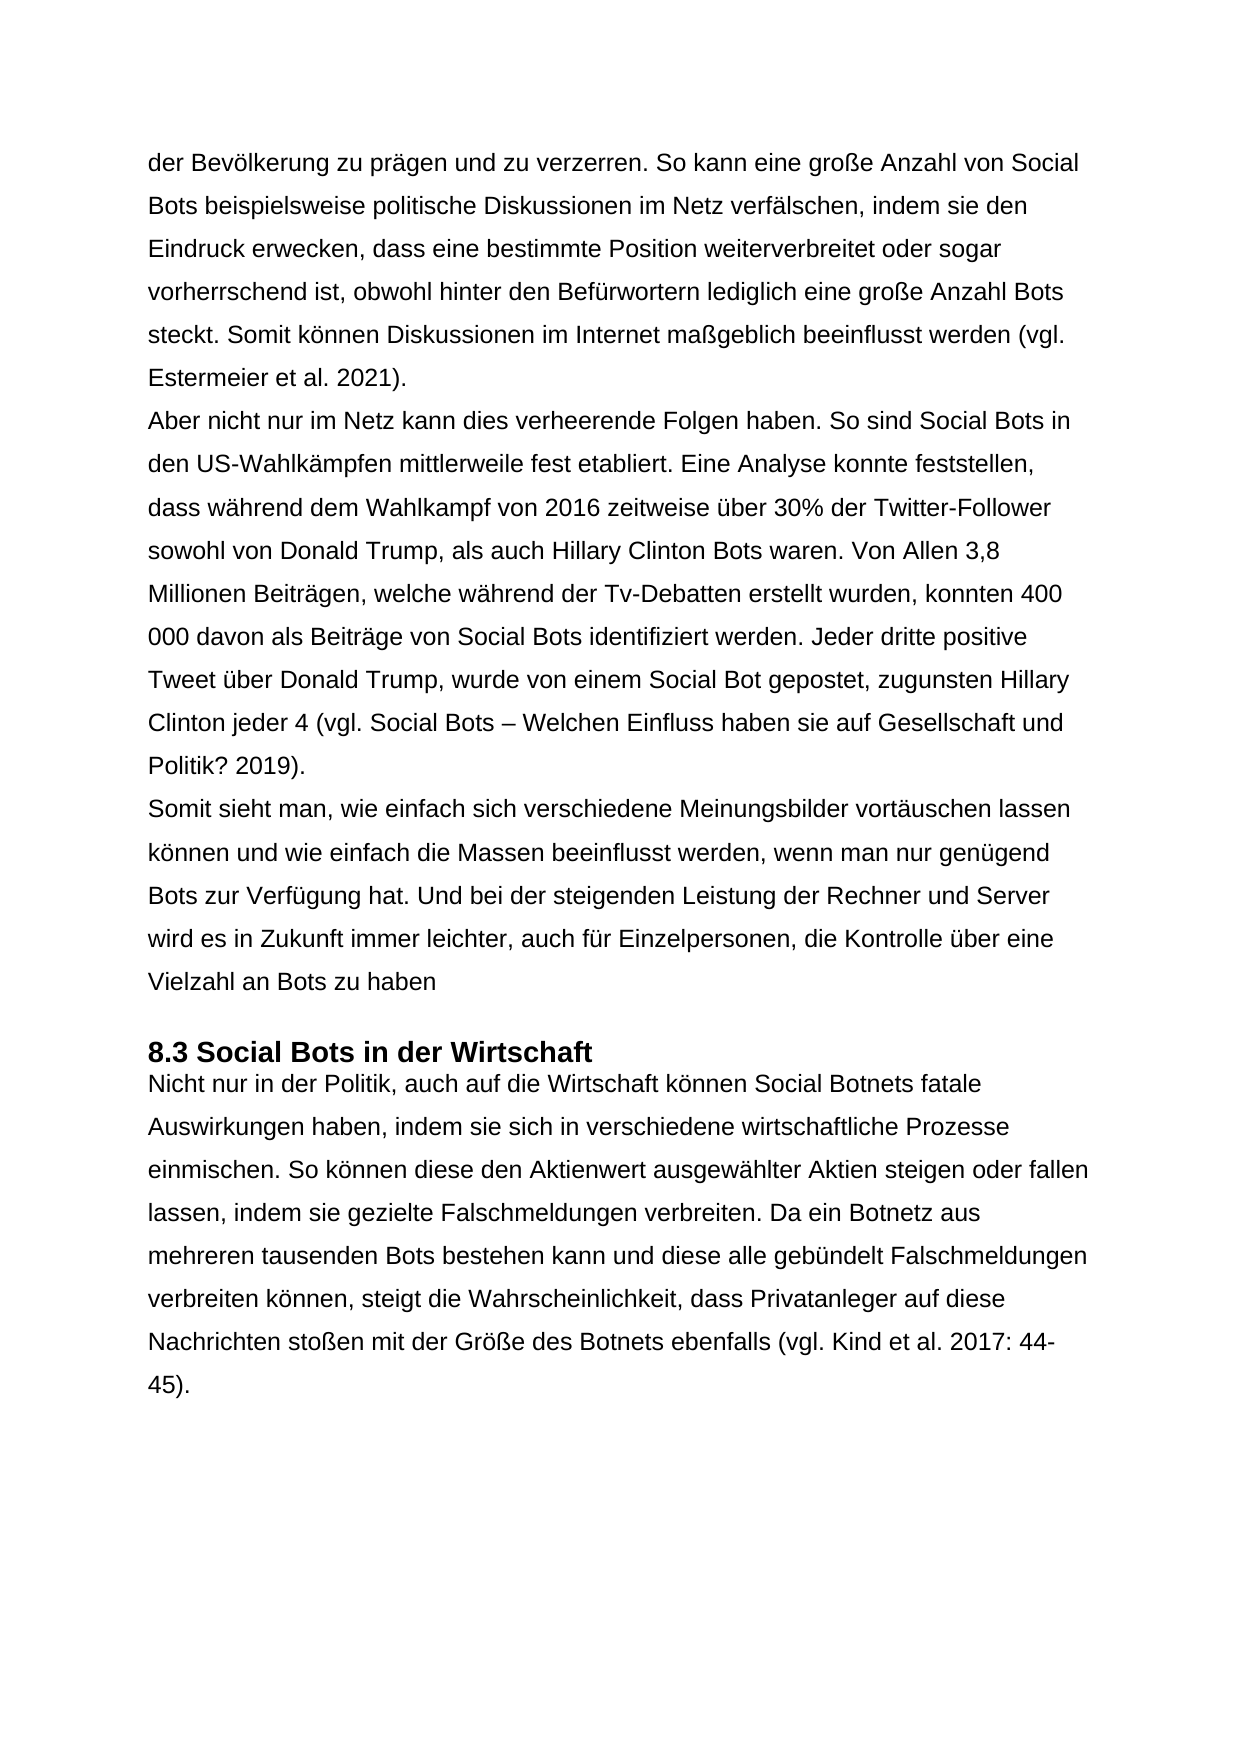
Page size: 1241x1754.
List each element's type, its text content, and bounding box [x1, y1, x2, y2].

text der Bevölkerung zu prägen und zu verzerren. So kann eine große Anzahl von Social Bots beispielsweise politische Diskussionen im Netz verfälschen, indem sie den Eindruck erwecken, dass eine bestimmte Position weiterverbreitet oder sogar vorherrschend ist, obwohl hinter den Befürwortern lediglich eine große Anzahl Bots steckt. Somit können Diskussionen im Internet maßgeblich beeinflusst werden (vgl. Estermeier et al. 2021). Aber nicht nur im Netz kann dies verheerende Folgen haben. So sind Social Bots in den US-Wahlkämpfen mittlerweile fest etabliert. Eine Analyse konnte feststellen, dass während dem Wahlkampf von 2016 zeitweise über 30% der Twitter-Follower sowohl von Donald Trump, als auch Hillary Clinton Bots waren. Von Allen 3,8 Millionen Beiträgen, welche während der Tv-Debatten erstellt wurden, konnten 400 000 davon als Beiträge von Social Bots identifiziert werden. Jeder dritte positive Tweet über Donald Trump, wurde von einem Social Bot gepostet, zugunsten Hillary Clinton jeder 4 (vgl. Social Bots – Welchen Einfluss haben sie auf Gesellschaft und Politik? 2019). Somit sieht man, wie einfach sich verschiedene Meinungsbilder vortäuschen lassen können und wie einfach die Massen beeinflusst werden, wenn man nur genügend Bots zur Verfügung hat. Und bei der steigenden Leistung der Rechner und Server wird es in Zukunft immer leichter, auch für Einzelpersonen, die Kontrolle über eine Vielzahl an Bots zu haben [148, 148, 1093, 996]
text Nicht nur in der Politik, auch auf die Wirtschaft können Social Botnets fatale Auswirkungen haben, indem sie sich in verschiedene wirtschaftliche Prozesse einmischen. So können diese den Aktienwert ausgewählter Aktien steigen oder fallen lassen, indem sie gezielte Falschmeldungen verbreiten. Da ein Botnetz aus mehreren tausenden Bots bestehen kann und diese alle gebündelt Falschmeldungen verbreiten können, steigt die Wahrscheinlichkeit, dass Privatanleger auf diese Nachrichten stoßen mit der Größe des Botnets ebenfalls (vgl. Kind et al. 2017: 44-45). [148, 1069, 1093, 1399]
subtitle 8.3 Social Bots in der Wirtschaft [148, 1035, 1093, 1069]
